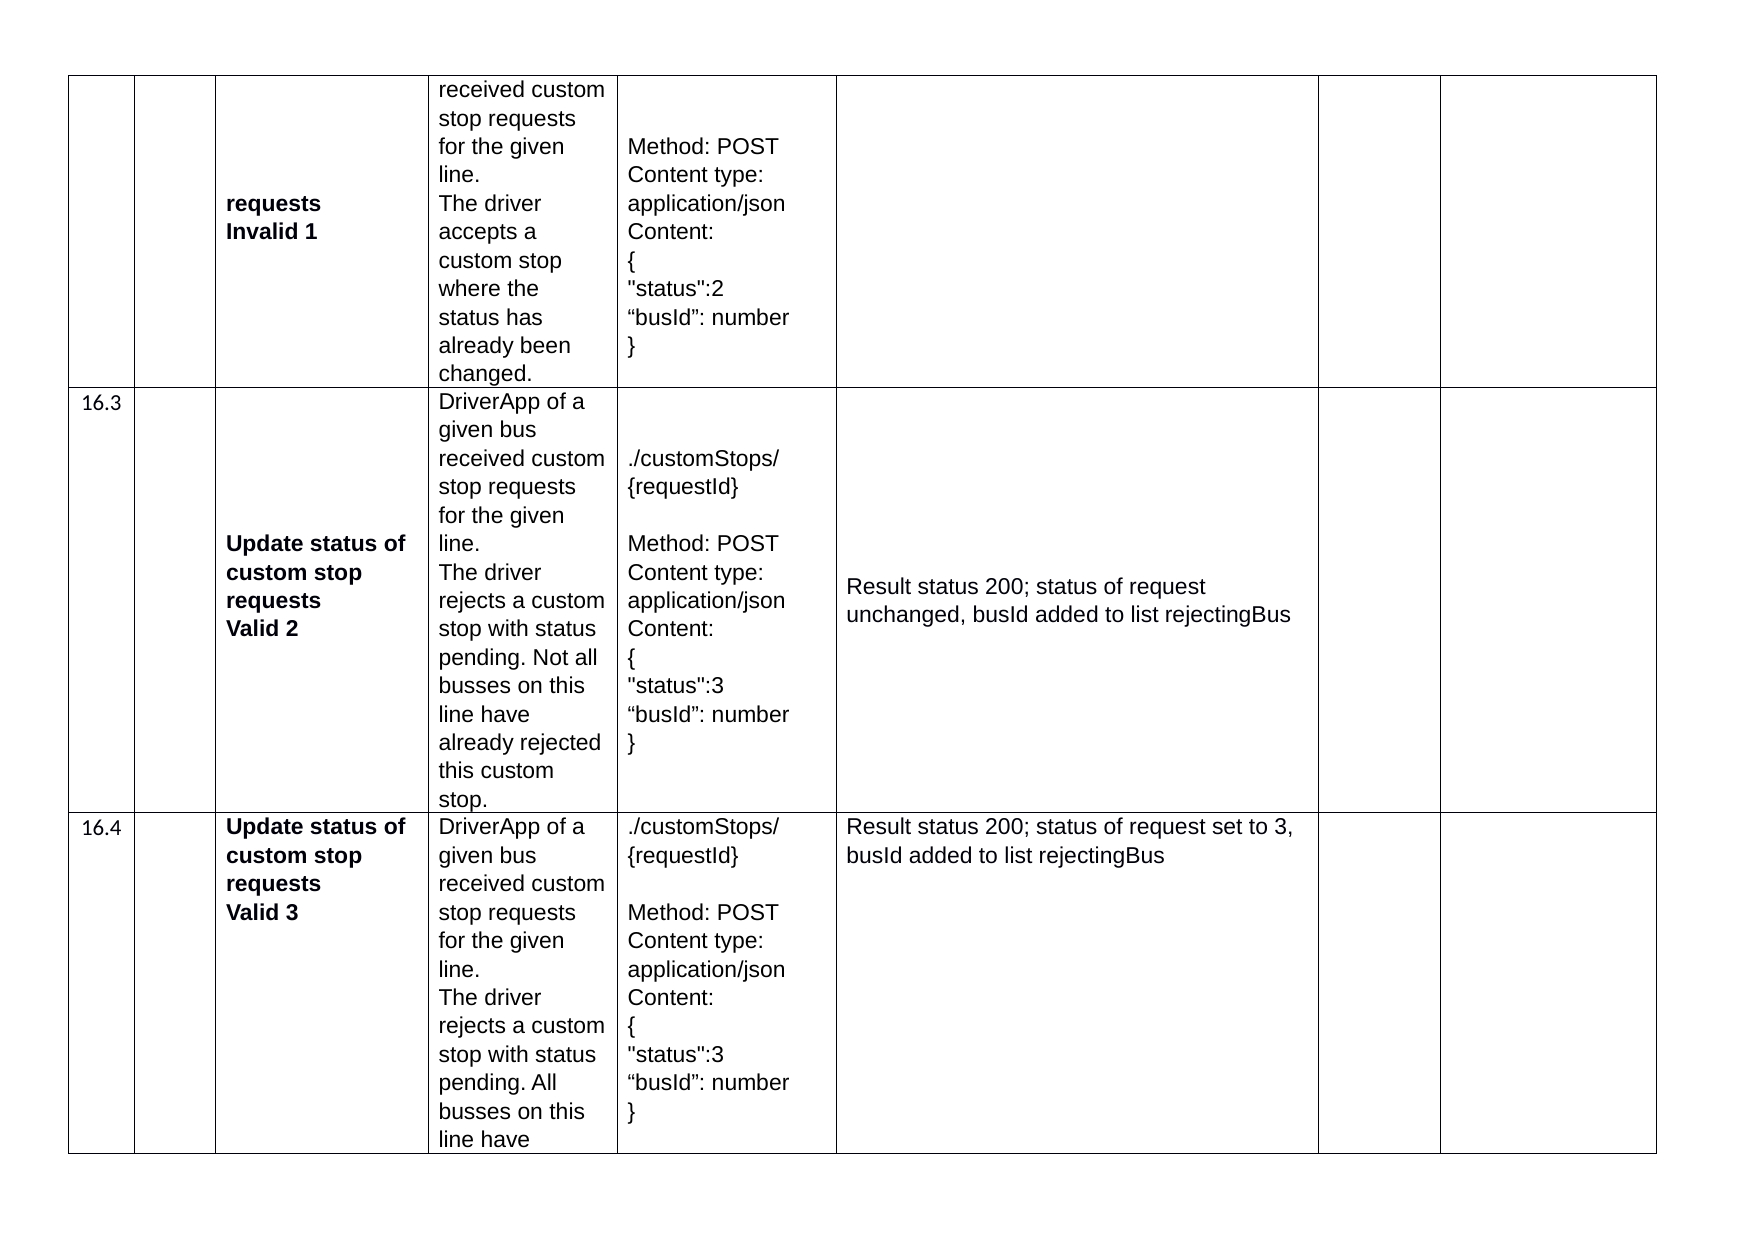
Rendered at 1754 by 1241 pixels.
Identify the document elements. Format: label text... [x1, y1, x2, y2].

table_cell DriverApp of a given bus received custom stop requests for the given line. The driver rejects a custom stop with status pending. Not all busses on this line have already rejected this custom stop. [429, 388, 617, 812]
table_cell [1319, 388, 1440, 812]
table_cell Method: POST Content type: application/json Content: { "status":2 “busId”: number } [618, 76, 836, 387]
table_cell ./customStops/{requestId} Method: POST Content type: application/json Content: { "status":3 “busId”: number } [618, 813, 836, 1152]
table_cell 16.4 [69, 813, 134, 1152]
table_cell Result status 200; status of request set to 3, busId added to list rejectingBus [837, 813, 1318, 1152]
table_cell received custom stop requests for the given line. The driver accepts a custom stop where the status has already been changed. [429, 76, 617, 387]
table_cell [1319, 813, 1440, 1152]
table_cell [1441, 76, 1656, 387]
table_cell DriverApp of a given bus received custom stop requests for the given line. The driver rejects a custom stop with status pending. All busses on this line have [429, 813, 617, 1152]
table_cell [837, 76, 1318, 387]
table_cell [69, 76, 134, 387]
table_cell [1319, 76, 1440, 387]
table_cell Update status of custom stop requests Valid 2 [216, 388, 428, 812]
table_cell ./customStops/{requestId} Method: POST Content type: application/json Content: { "status":3 “busId”: number } [618, 388, 836, 812]
table_cell 16.3 [69, 388, 134, 812]
table_cell [135, 76, 215, 387]
table_cell Result status 200; status of request unchanged, busId added to list rejectingBus [837, 388, 1318, 812]
table_cell [1441, 388, 1656, 812]
table_cell [1441, 813, 1656, 1152]
table_cell [135, 813, 215, 1152]
table_cell requests Invalid 1 [216, 76, 428, 387]
table_cell [135, 388, 215, 812]
table_cell Update status of custom stop requests Valid 3 [216, 813, 428, 1152]
